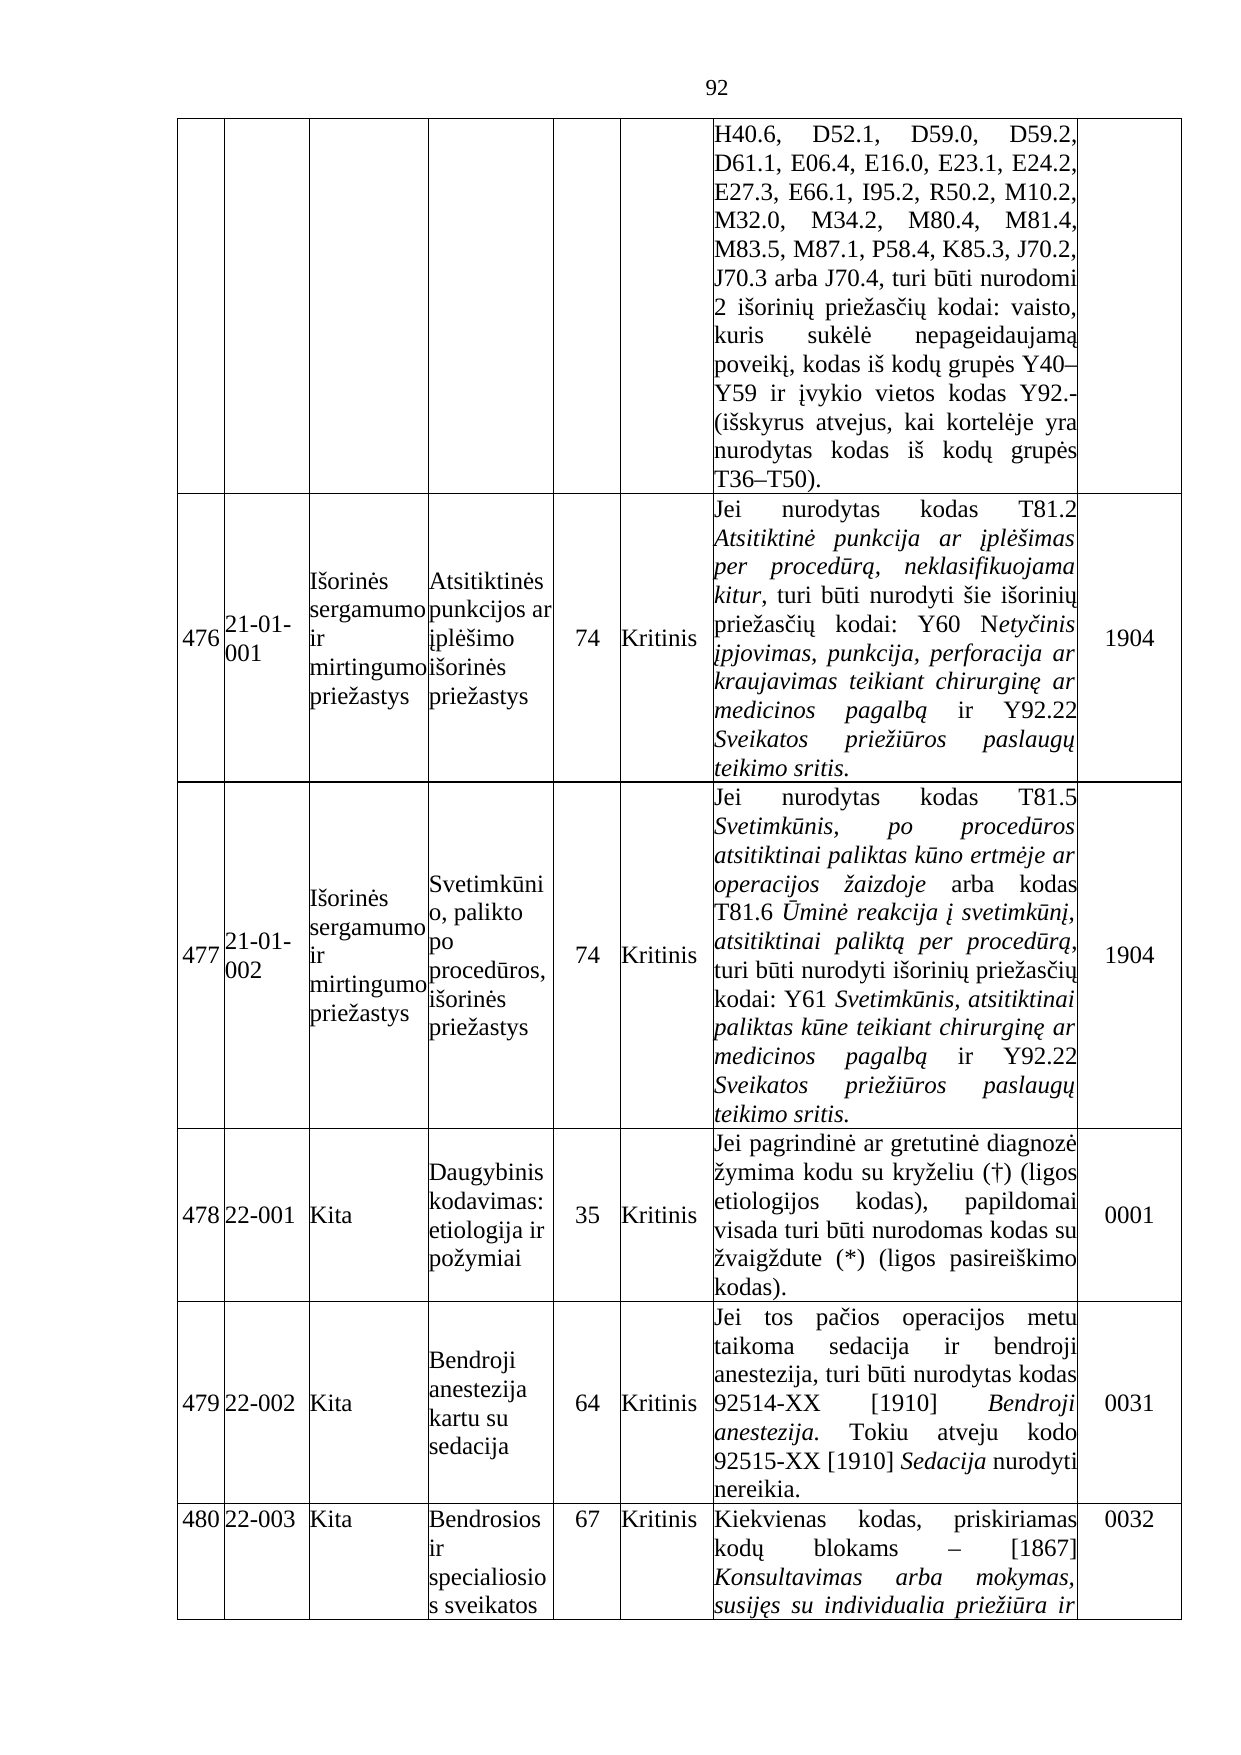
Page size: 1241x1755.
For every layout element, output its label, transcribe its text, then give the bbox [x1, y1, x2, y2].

table_cell Kita [310, 1504, 428, 1619]
table_cell 35 [554, 1129, 620, 1301]
table_cell Kiekvienas kodas, priskiriamas kodų blokams – [1867] Konsultavimas arba mokymas, susijęs su individualia priežiūra ir [714, 1504, 1077, 1619]
table_cell 22-001 [225, 1129, 309, 1301]
table_cell Išorinės sergamumo ir mirtingumo priežastys [310, 783, 428, 1127]
table_cell H40.6, D52.1, D59.0, D59.2, D61.1, E06.4, E16.0, E23.1, E24.2, E27.3, E66.1, I95.2, R50.2, M10.2, M32.0, M34.2, M80.4, M81.4, M83.5, M87.1, P58.4, K85.3, J70.2, J70.3 arba J70.4, turi būti nurodomi 2 išorinių priežasčių kodai: vaisto, kuris sukėlė nepageidaujamą poveikį, kodas iš kodų grupės Y40–Y59 ir įvykio vietos kodas Y92.- (išskyrus atvejus, kai kortelėje yra nurodytas kodas iš kodų grupės T36–T50). [714, 119, 1077, 493]
table_cell Svetimkūnio, palikto po procedūros, išorinės priežastys [429, 783, 553, 1127]
table_cell 477 [178, 783, 224, 1127]
table_cell 478 [178, 1129, 224, 1301]
table_cell 21-01-002 [225, 783, 309, 1127]
table_cell [225, 119, 309, 493]
table_cell Jei tos pačios operacijos metu taikoma sedacija ir bendroji anestezija, turi būti nurodytas kodas 92514-XX [1910] Bendroji anestezija. Tokiu atveju kodo 92515-XX [1910] Sedacija nurodyti nereikia. [714, 1302, 1077, 1503]
table_cell Jei nurodytas kodas T81.5 Svetimkūnis, po procedūros atsitiktinai paliktas kūno ertmėje ar operacijos žaizdoje arba kodas T81.6 Ūminė reakcija į svetimkūnį, atsitiktinai paliktą per procedūrą, turi būti nurodyti išorinių priežasčių kodai: Y61 Svetimkūnis, atsitiktinai paliktas kūne teikiant chirurginę ar medicinos pagalbą ir Y92.22 Sveikatos priežiūros paslaugų teikimo sritis. [714, 783, 1077, 1127]
table_cell [1078, 119, 1181, 493]
table_cell 74 [554, 783, 620, 1127]
table_cell Kritinis [621, 1129, 713, 1301]
table_cell Kita [310, 1302, 428, 1503]
table_cell Jei pagrindinė ar gretutinė diagnozė žymima kodu su kryželiu (†) (ligos etiologijos kodas), papildomai visada turi būti nurodomas kodas su žvaigždute (*) (ligos pasireiškimo kodas). [714, 1129, 1077, 1301]
table_cell 22-003 [225, 1504, 309, 1619]
table_cell Kritinis [621, 1504, 713, 1619]
table_cell 0032 [1078, 1504, 1181, 1619]
table_cell 22-002 [225, 1302, 309, 1503]
table_cell 0001 [1078, 1129, 1181, 1301]
table_cell 21-01-001 [225, 494, 309, 781]
table_cell [621, 119, 713, 493]
table_cell Bendrosios ir specialiosios sveikatos [429, 1504, 553, 1619]
table_cell [310, 119, 428, 493]
table_cell Išorinės sergamumo ir mirtingumo priežastys [310, 494, 428, 781]
table_cell [429, 119, 553, 493]
table_cell 0031 [1078, 1302, 1181, 1503]
table_cell Kritinis [621, 1302, 713, 1503]
table_cell 1904 [1078, 783, 1181, 1127]
table_cell Atsitiktinės punkcijos ar įplėšimo išorinės priežastys [429, 494, 553, 781]
table_cell [554, 119, 620, 493]
table_cell 74 [554, 494, 620, 781]
table_cell Kritinis [621, 494, 713, 781]
table_cell Kritinis [621, 783, 713, 1127]
table_cell 479 [178, 1302, 224, 1503]
table_cell [178, 119, 224, 493]
table_cell 476 [178, 494, 224, 781]
table_cell Jei nurodytas kodas T81.2 Atsitiktinė punkcija ar įplėšimas per procedūrą, neklasifikuojama kitur, turi būti nurodyti šie išorinių priežasčių kodai: Y60 Netyčinis įpjovimas, punkcija, perforacija ar kraujavimas teikiant chirurginę ar medicinos pagalbą ir Y92.22 Sveikatos priežiūros paslaugų teikimo sritis. [714, 494, 1077, 781]
table_cell 67 [554, 1504, 620, 1619]
table_cell Kita [310, 1129, 428, 1301]
table_cell Daugybinis kodavimas: etiologija ir požymiai [429, 1129, 553, 1301]
table_cell Bendroji anestezija kartu su sedacija [429, 1302, 553, 1503]
table_cell 64 [554, 1302, 620, 1503]
table_cell 1904 [1078, 494, 1181, 781]
table_cell 480 [178, 1504, 224, 1619]
